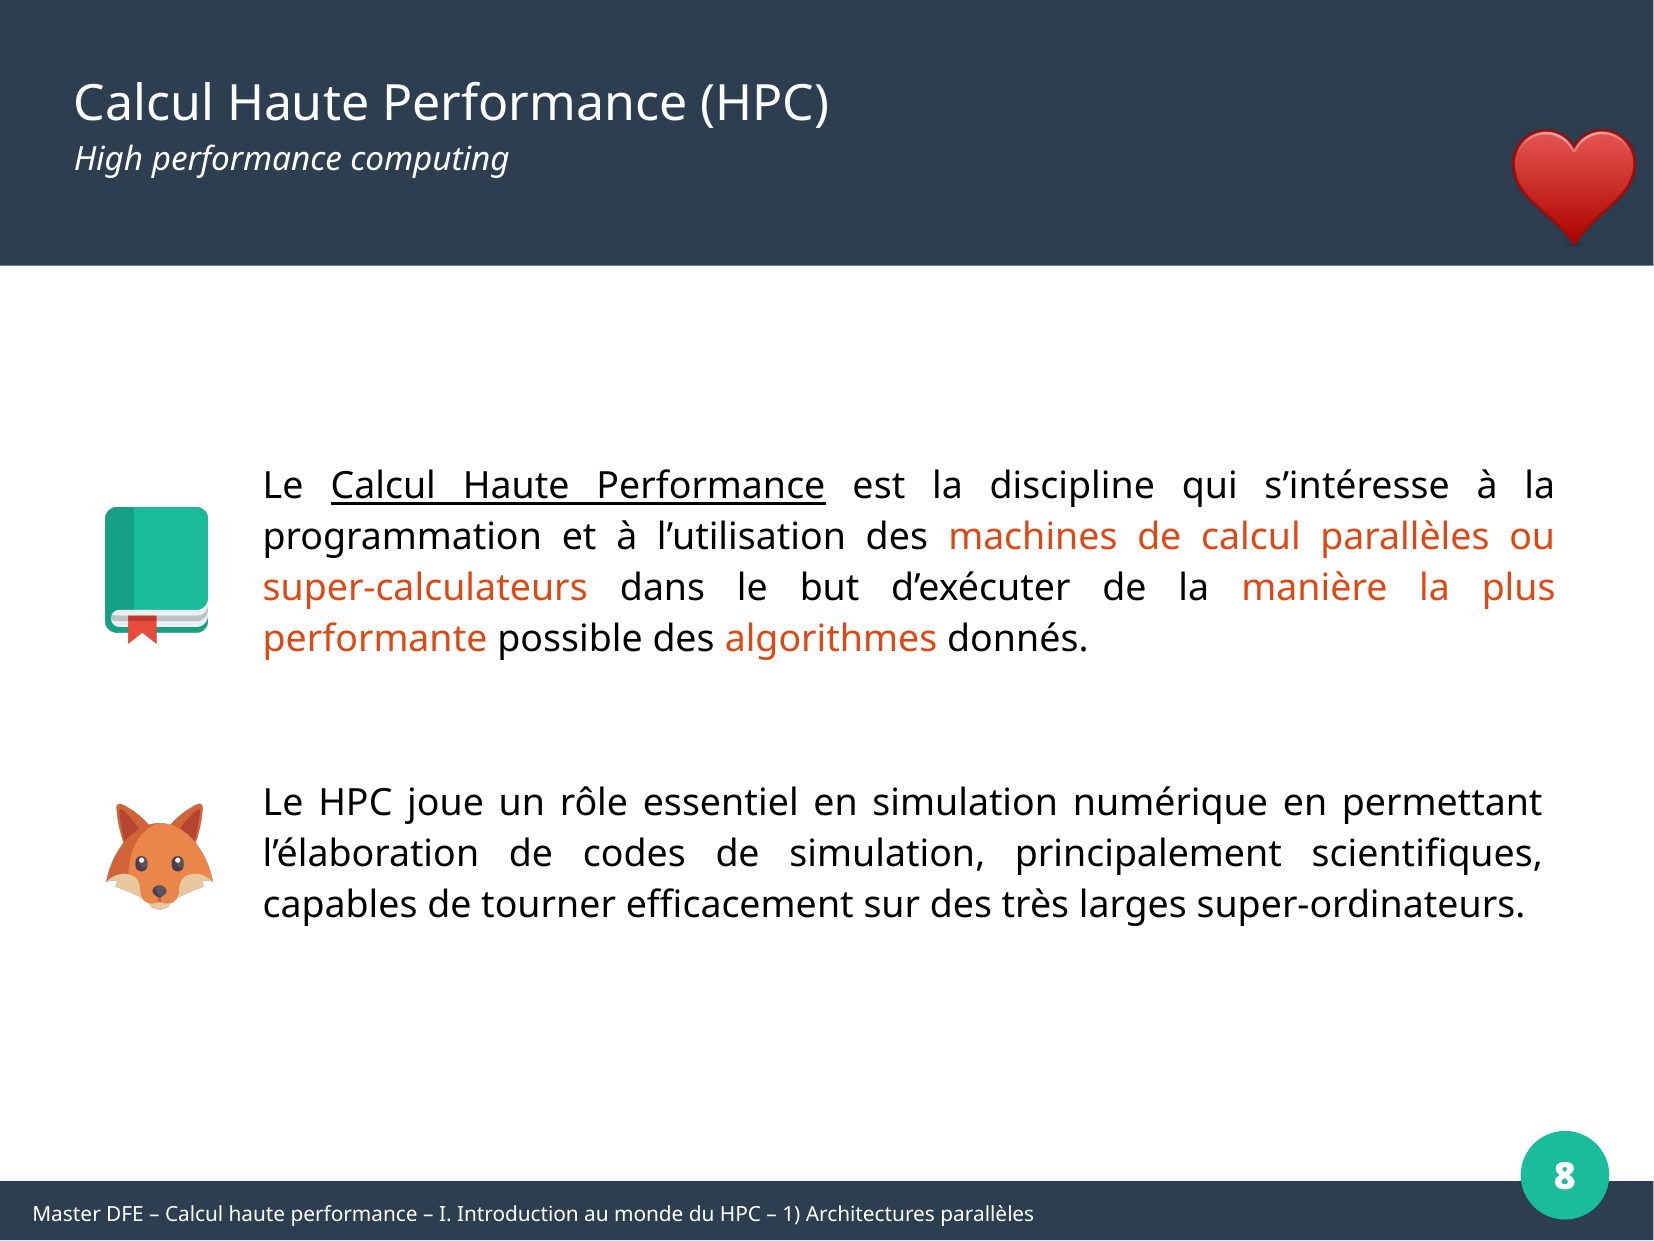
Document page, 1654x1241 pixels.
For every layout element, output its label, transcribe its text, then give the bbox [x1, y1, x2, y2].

picture [106, 803, 213, 910]
text_box Le Calcul Haute Performance est la discipline qui s’intéresse à la programmation et à l’utilisation des machines de calcul parallèles ou super-calculateurs dans le but d’exécuter de la manière la plus performante possible des algorithmes donnés. [248, 451, 1571, 670]
text_box Calcul Haute Performance (HPC) High performance computing [59, 59, 1477, 187]
picture [1512, 129, 1636, 249]
picture [88, 507, 225, 644]
text_box Le HPC joue un rôle essentiel en simulation numérique en permettant l’élaboration de codes de simulation, principalement scientifiques, capables de tourner efficacement sur des très larges super-ordinateurs. [248, 767, 1560, 935]
text_box Master DFE – Calcul haute performance – I. Introduction au monde du HPC – 1) Architectures parallèles [17, 1191, 1436, 1235]
